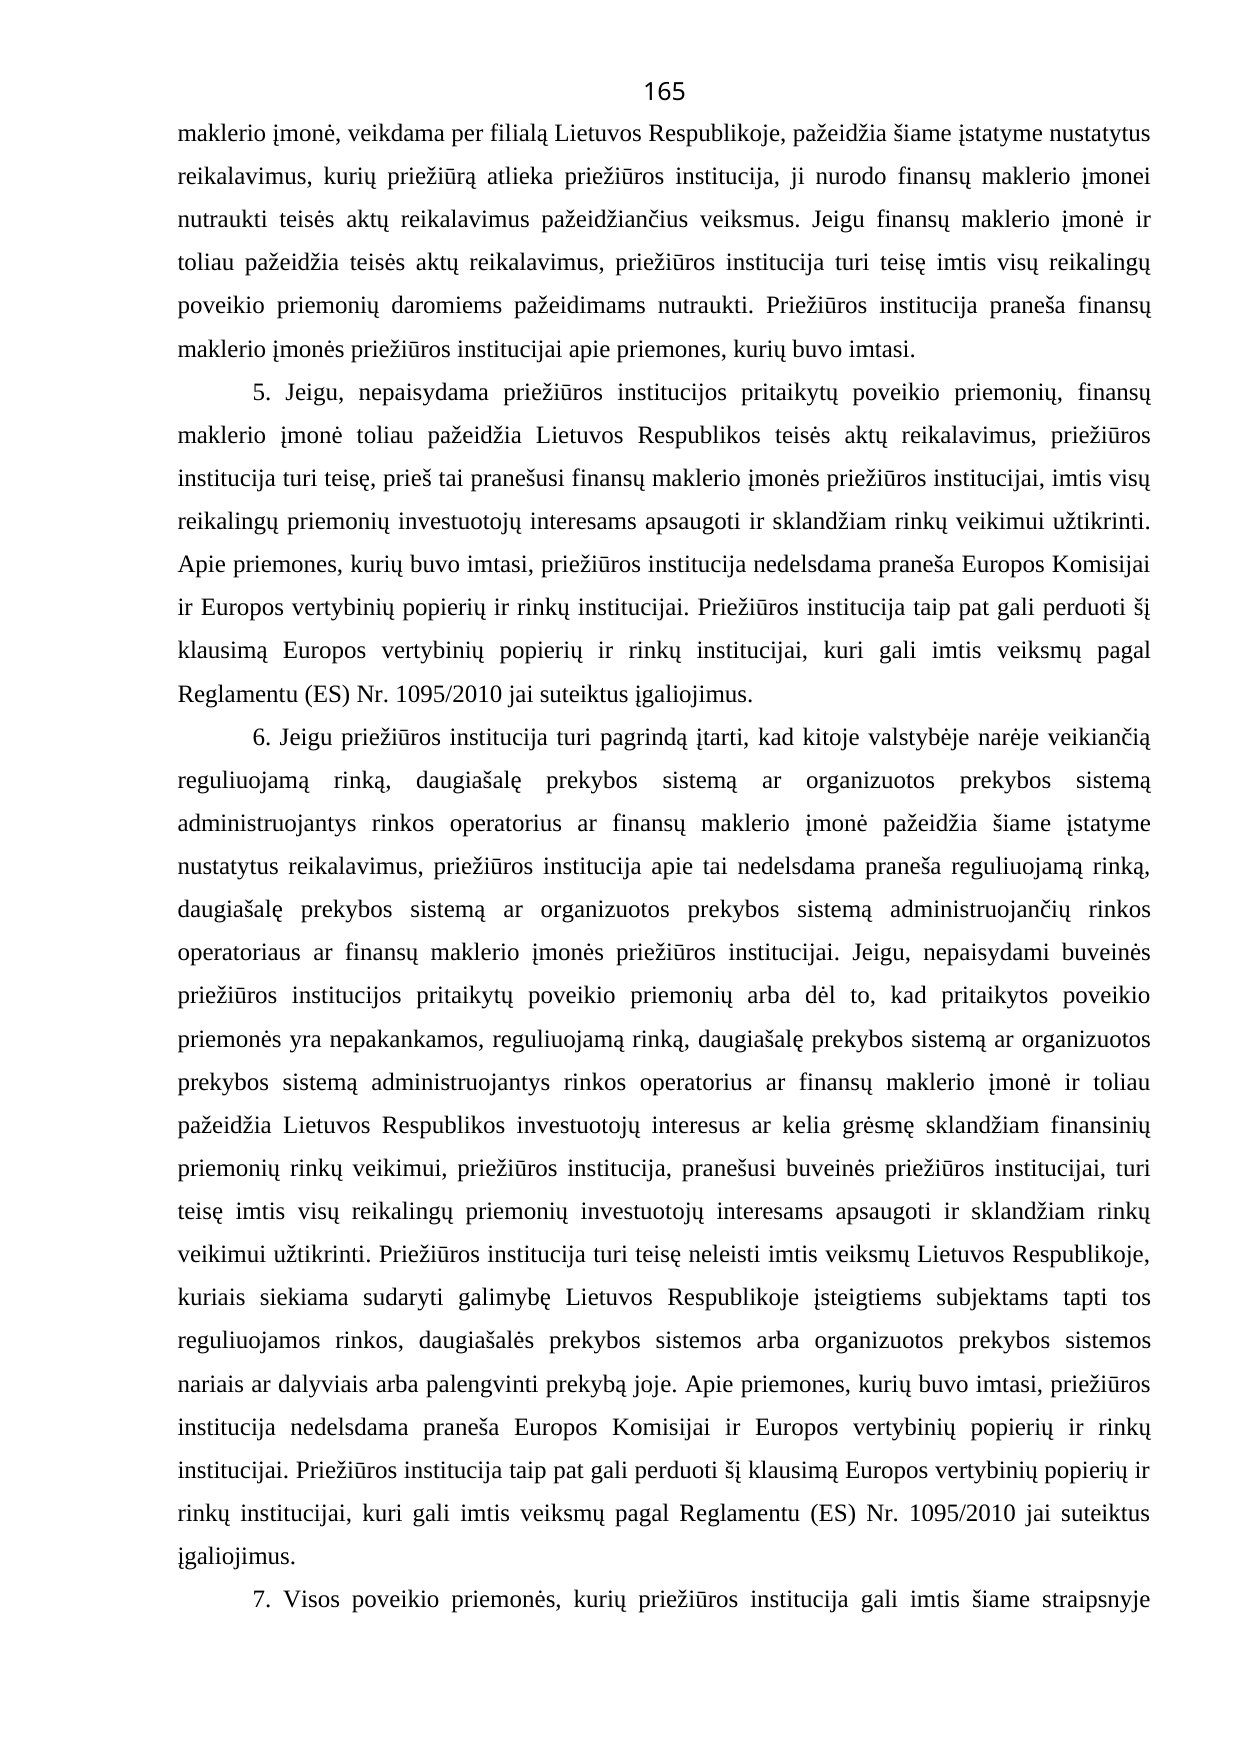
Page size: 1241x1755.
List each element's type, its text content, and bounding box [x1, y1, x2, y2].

text 7. Visos poveikio priemonės, kurių priežiūros institucija gali imtis šiame straipsnyje [177, 1584, 1152, 1613]
text 6. Jeigu priežiūros institucija turi pagrindą įtarti, kad kitoje valstybėje narėje veikiančią reguliuojamą rinką, daugiašalę prekybos sistemą ar organizuotos prekybos sistemą administruojantys rinkos operatorius ar finansų maklerio įmonė pažeidžia šiame įstatyme nustatytus reikalavimus, priežiūros institucija apie tai nedelsdama praneša reguliuojamą rinką, daugiašalę prekybos sistemą ar organizuotos prekybos sistemą administruojančių rinkos operatoriaus ar finansų maklerio įmonės priežiūros institucijai. Jeigu, nepaisydami buveinės priežiūros institucijos pritaikytų poveikio priemonių arba dėl to, kad pritaikytos poveikio priemonės yra nepakankamos, reguliuojamą rinką, daugiašalę prekybos sistemą ar organizuotos prekybos sistemą administruojantys rinkos operatorius ar finansų maklerio įmonė ir toliau pažeidžia Lietuvos Respublikos investuotojų interesus ar kelia grėsmę sklandžiam finansinių priemonių rinkų veikimui, priežiūros institucija, pranešusi buveinės priežiūros institucijai, turi teisę imtis visų reikalingų priemonių investuotojų interesams apsaugoti ir sklandžiam rinkų veikimui užtikrinti. Priežiūros institucija turi teisę neleisti imtis veiksmų Lietuvos Respublikoje, kuriais siekiama sudaryti galimybę Lietuvos Respublikoje įsteigtiems subjektams tapti tos reguliuojamos rinkos, daugiašalės prekybos sistemos arba organizuotos prekybos sistemos nariais ar dalyviais arba palengvinti prekybą joje. Apie priemones, kurių buvo imtasi, priežiūros institucija nedelsdama praneša Europos Komisijai ir Europos vertybinių popierių ir rinkų institucijai. Priežiūros institucija taip pat gali perduoti šį klausimą Europos vertybinių popierių ir rinkų institucijai, kuri gali imtis veiksmų pagal Reglamentu (ES) Nr. 1095/2010 jai suteiktus įgaliojimus. [177, 722, 1152, 1570]
text maklerio įmonė, veikdama per filialą Lietuvos Respublikoje, pažeidžia šiame įstatyme nustatytus reikalavimus, kurių priežiūrą atlieka priežiūros institucija, ji nurodo finansų maklerio įmonei nutraukti teisės aktų reikalavimus pažeidžiančius veiksmus. Jeigu finansų maklerio įmonė ir toliau pažeidžia teisės aktų reikalavimus, priežiūros institucija turi teisę imtis visų reikalingų poveikio priemonių daromiems pažeidimams nutraukti. Priežiūros institucija praneša finansų maklerio įmonės priežiūros institucijai apie priemones, kurių buvo imtasi. [177, 118, 1152, 362]
text 5. Jeigu, nepaisydama priežiūros institucijos pritaikytų poveikio priemonių, finansų maklerio įmonė toliau pažeidžia Lietuvos Respublikos teisės aktų reikalavimus, priežiūros institucija turi teisę, prieš tai pranešusi finansų maklerio įmonės priežiūros institucijai, imtis visų reikalingų priemonių investuotojų interesams apsaugoti ir sklandžiam rinkų veikimui užtikrinti. Apie priemones, kurių buvo imtasi, priežiūros institucija nedelsdama praneša Europos Komisijai ir Europos vertybinių popierių ir rinkų institucijai. Priežiūros institucija taip pat gali perduoti šį klausimą Europos vertybinių popierių ir rinkų institucijai, kuri gali imtis veiksmų pagal Reglamentu (ES) Nr. 1095/2010 jai suteiktus įgaliojimus. [177, 377, 1152, 707]
